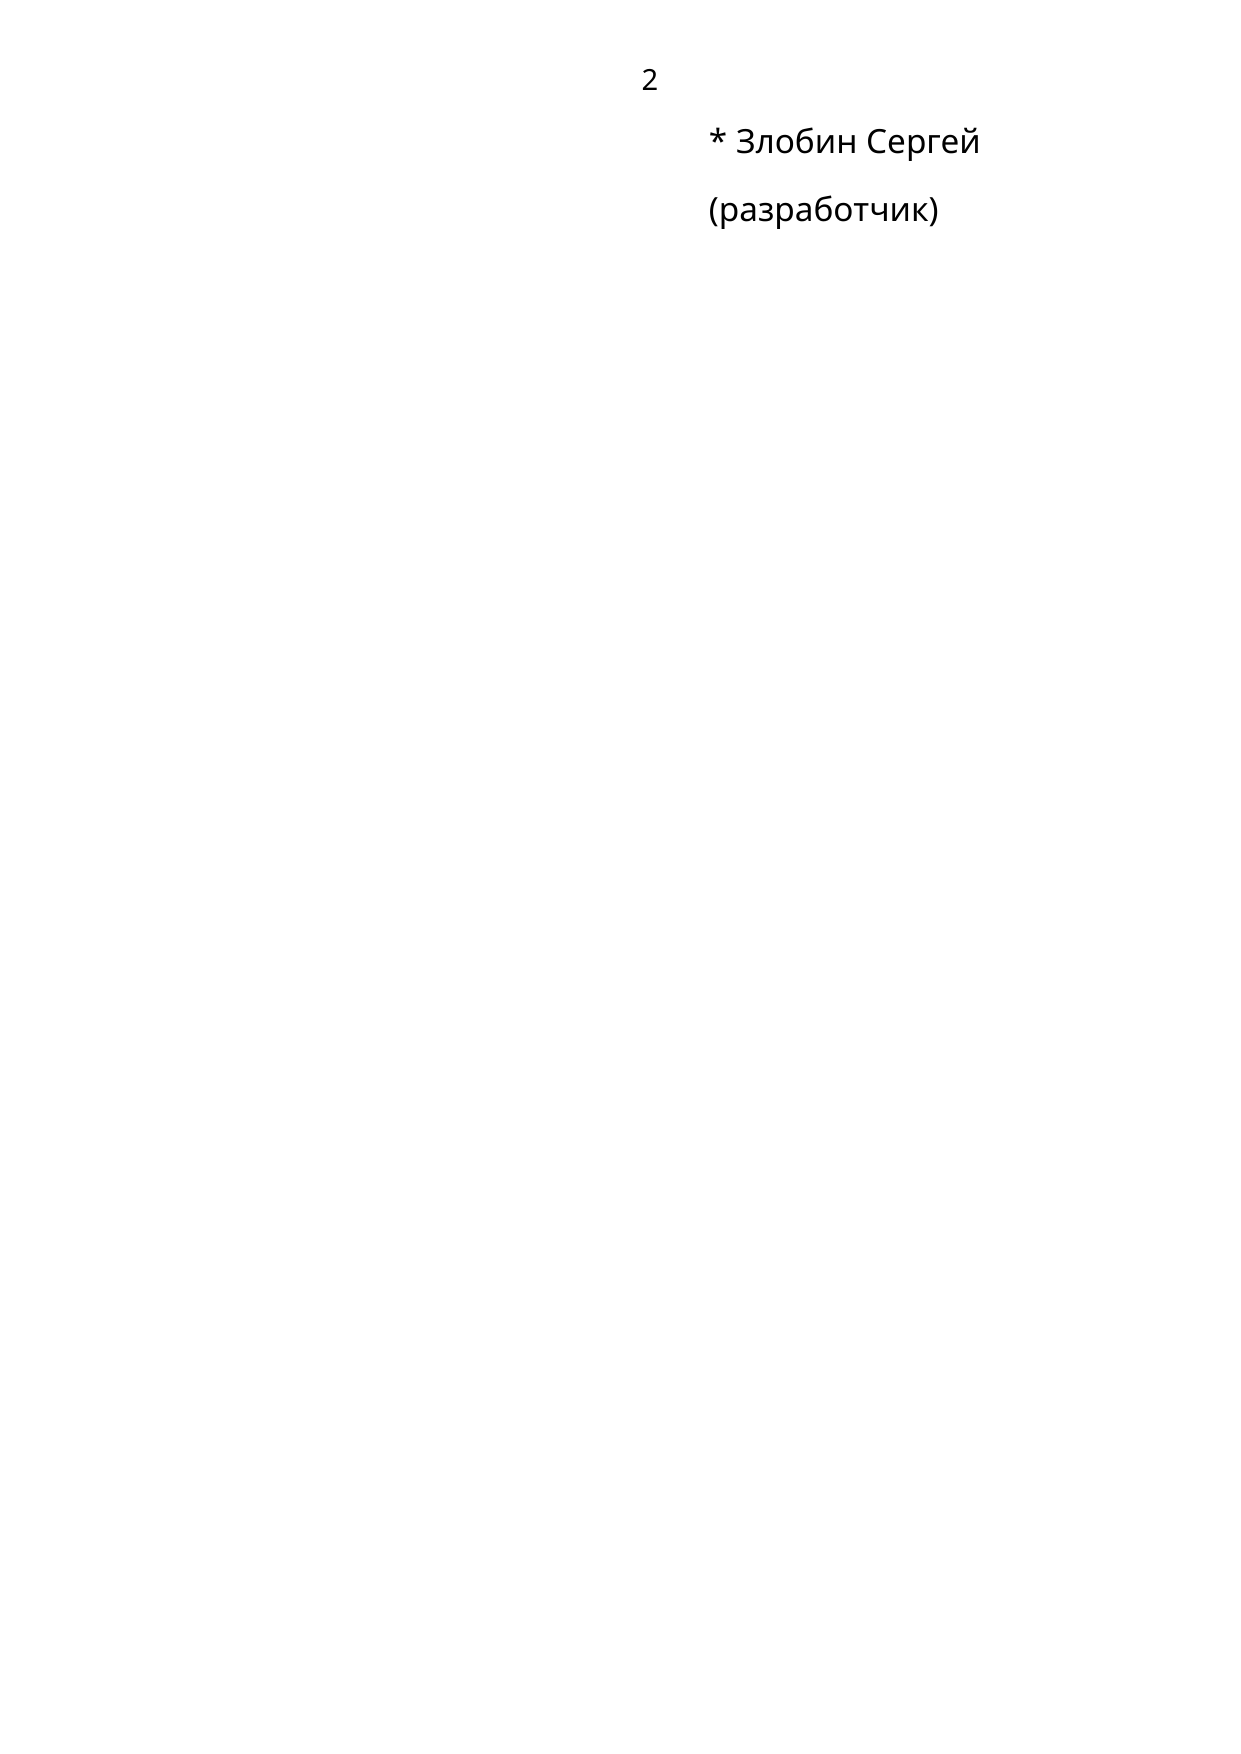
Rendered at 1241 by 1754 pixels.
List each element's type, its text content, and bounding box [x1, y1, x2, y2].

text * Злобин Сергей [118, 118, 1181, 163]
text (разработчик) [118, 186, 1181, 232]
